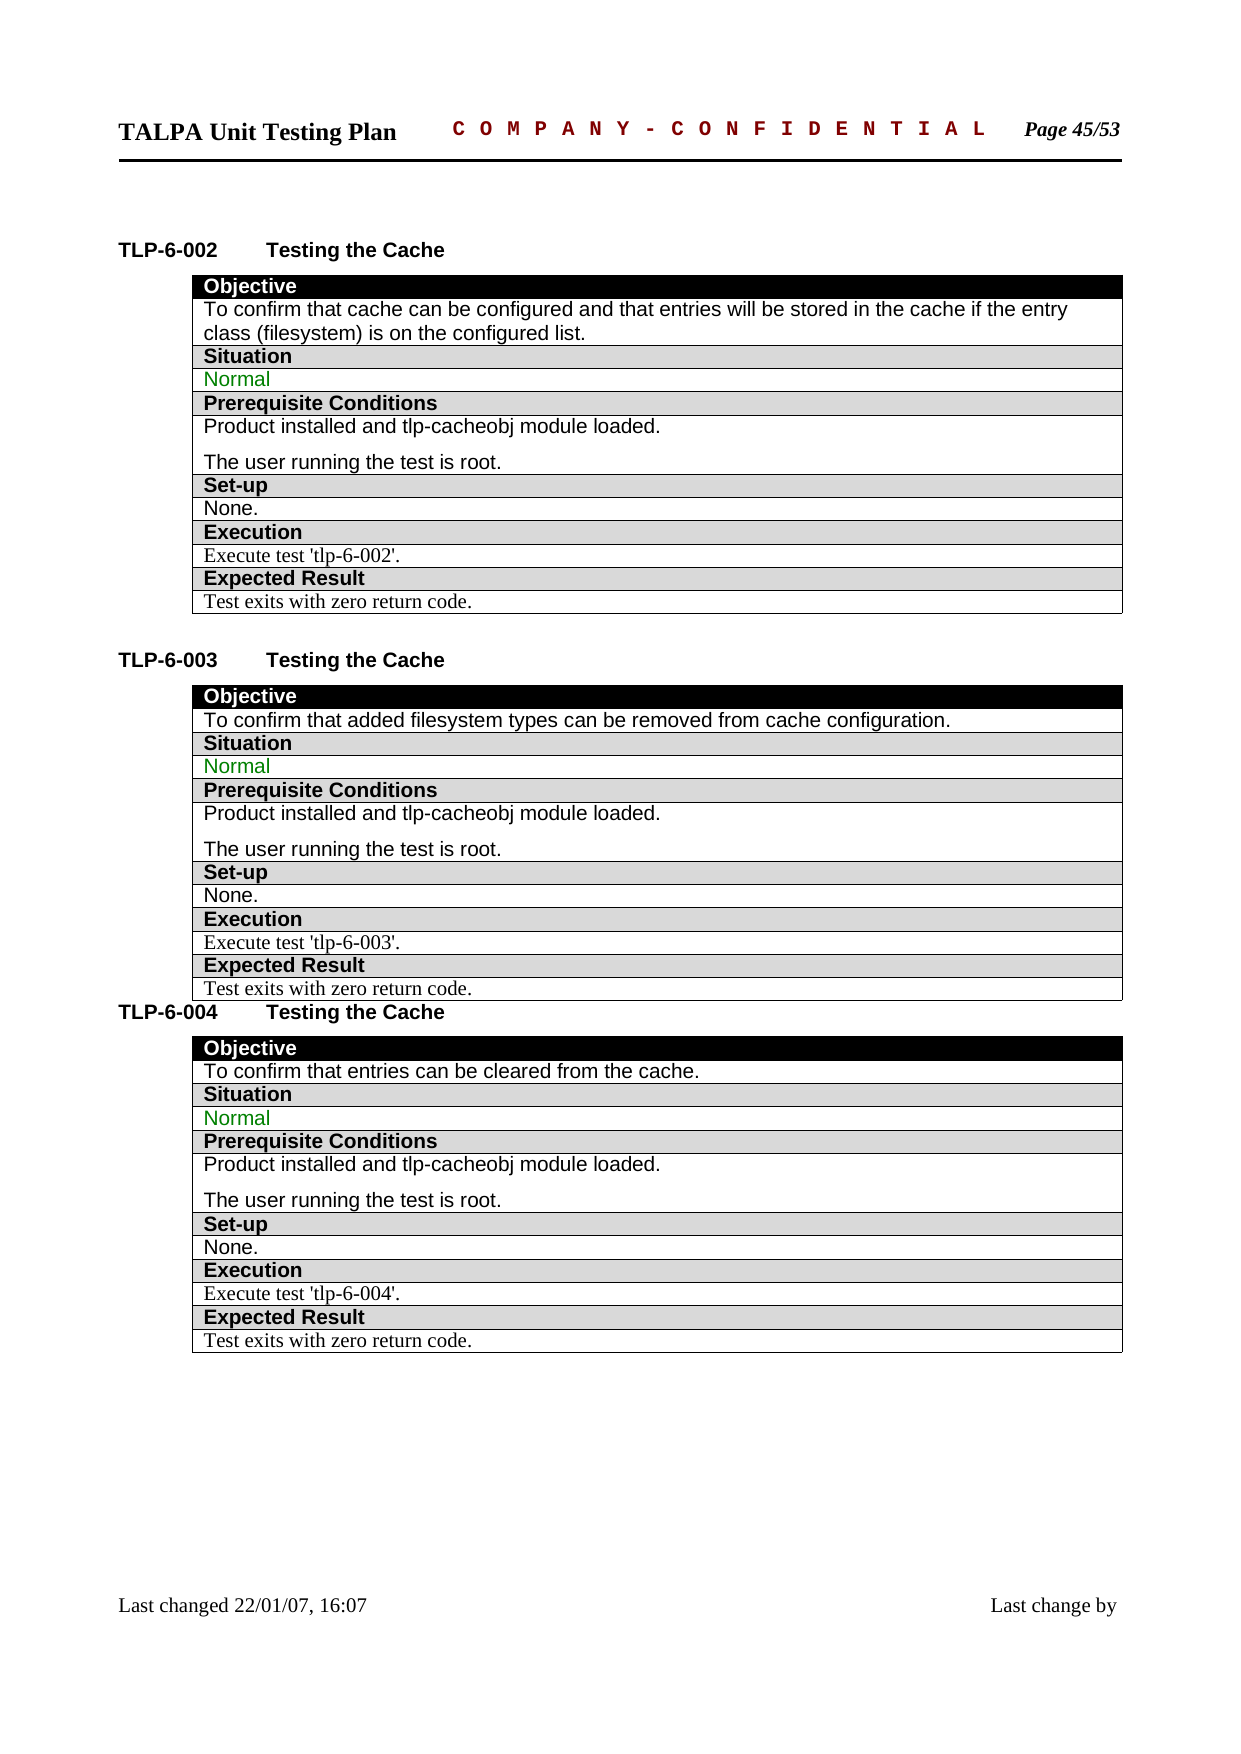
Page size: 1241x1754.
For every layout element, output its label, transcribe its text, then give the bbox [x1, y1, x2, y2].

table_cell Prerequisite Conditions [193, 392, 1122, 415]
table_cell To confirm that entries can be cleared from the cache. [193, 1061, 1122, 1083]
table_cell Expected Result [193, 1306, 1122, 1329]
table_cell Test exits with zero return code. [193, 591, 1122, 613]
table_cell To confirm that added filesystem types can be removed from cache configuration. [193, 709, 1122, 732]
table_header Objective [193, 1037, 1122, 1060]
table_cell Product installed and tlp-cacheobj module loaded. The user running the test is root. [193, 803, 1122, 861]
table_cell Expected Result [193, 955, 1122, 977]
table_cell Set-up [193, 1213, 1122, 1235]
table_cell Prerequisite Conditions [193, 779, 1122, 802]
table_cell Normal [193, 756, 1122, 778]
table_cell Execute test 'tlp-6-004'. [193, 1283, 1122, 1305]
table_cell None. [193, 498, 1122, 520]
text TLP-6-004 Testing the Cache [118, 1000, 1122, 1024]
table_header Objective [193, 276, 1122, 298]
table_cell Situation [193, 346, 1122, 368]
table_cell Situation [193, 1084, 1122, 1106]
table_cell Execute test 'tlp-6-002'. [193, 545, 1122, 567]
table_cell Execution [193, 521, 1122, 544]
table_cell None. [193, 1236, 1122, 1259]
table_cell None. [193, 885, 1122, 907]
text TLP-6-002 Testing the Cache [118, 239, 1122, 262]
table_cell Prerequisite Conditions [193, 1131, 1122, 1153]
table_cell Execute test 'tlp-6-003'. [193, 932, 1122, 954]
table_cell Normal [193, 369, 1122, 391]
text TLP-6-003 Testing the Cache [118, 649, 1122, 672]
table_cell Execution [193, 1260, 1122, 1282]
table_cell Set-up [193, 475, 1122, 497]
table_cell Normal [193, 1107, 1122, 1130]
table_cell Product installed and tlp-cacheobj module loaded. The user running the test is root. [193, 1154, 1122, 1212]
table_cell Test exits with zero return code. [193, 1330, 1122, 1352]
table_header Objective [193, 686, 1122, 708]
table_cell Set-up [193, 862, 1122, 884]
table_cell Expected Result [193, 568, 1122, 590]
table_cell To confirm that cache can be configured and that entries will be stored in the cache if the entry class (filesystem) is on the configured list. [193, 299, 1122, 345]
table_cell Test exits with zero return code. [193, 978, 1122, 1000]
table_cell Situation [193, 733, 1122, 755]
table_cell Product installed and tlp-cacheobj module loaded. The user running the test is root. [193, 416, 1122, 474]
table_cell Execution [193, 908, 1122, 931]
